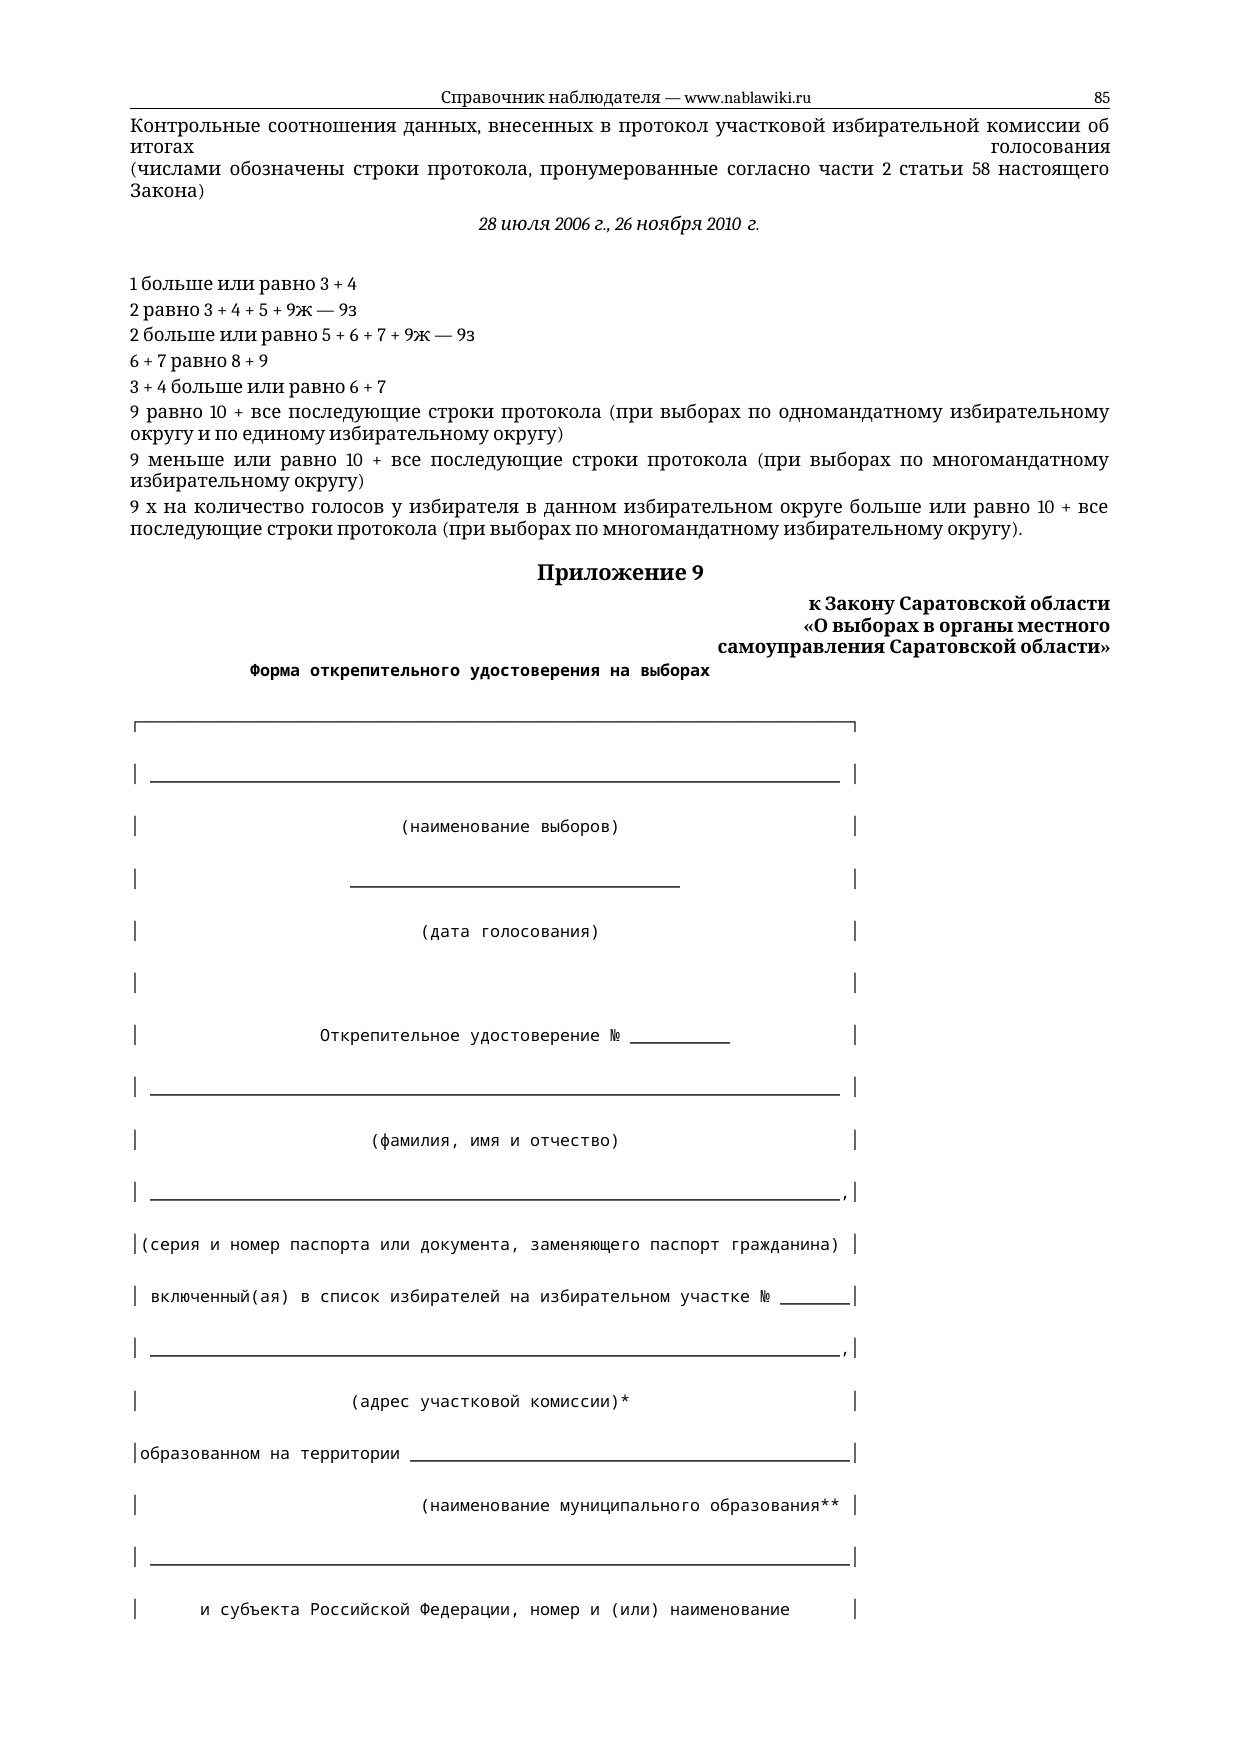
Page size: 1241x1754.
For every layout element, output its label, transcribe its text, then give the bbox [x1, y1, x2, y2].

text │ (наименование муниципального образования** │ [130, 1493, 1110, 1516]
text │(серия и номер паспорта или документа, заменяющего паспорт гражданина) │ [130, 1233, 1110, 1255]
text │ _____________________________________________________________________ │ [130, 763, 1110, 786]
text 1 больше или равно 3 + 4 [130, 273, 1110, 295]
text ┌───────────────────────────────────────────────────────────────────────┐ [130, 711, 1110, 733]
text │ _____________________________________________________________________ │ [130, 1076, 1110, 1099]
text │ и субъекта Российской Федерации, номер и (или) наименование │ [130, 1598, 1110, 1621]
text 28 июля 2006 г., 26 ноября 2010 г. [142, 212, 1098, 236]
text «О выборах в органы местного [130, 615, 1110, 637]
text 9 равно 10 + все последующие строки протокола (при выборах по одномандатному избирательному округу и по единому избирательному округу) [130, 402, 1110, 445]
text Форма открепительного удостоверения на выборах [130, 658, 1110, 681]
text │ включенный(ая) в список избирателей на избирательном участке № _______│ [130, 1285, 1110, 1307]
text │ _________________________________ │ [130, 867, 1110, 890]
text 6 + 7 равно 8 + 9 [130, 351, 1110, 372]
text к Закону Саратовской области [130, 594, 1110, 615]
text │ (фамилия, имя и отчество) │ [130, 1128, 1110, 1151]
text │ (адрес участковой комиссии)* │ [130, 1389, 1110, 1412]
text │ (дата голосования) │ [130, 919, 1110, 942]
text 2 равно 3 + 4 + 5 + 9ж — 9з [130, 299, 1110, 321]
text Контрольные соотношения данных, внесенных в протокол участковой избирательной комиссии об итогах голосования (числами обозначены строки протокола, пронумерованные согласно части 2 статьи 58 настоящего Закона) [130, 116, 1110, 202]
text │ │ [130, 972, 1110, 994]
text │ ______________________________________________________________________│ [130, 1546, 1110, 1568]
text 9 х на количество голосов у избирателя в данном избирательном округе больше или равно 10 + все последующие строки протокола (при выборах по многомандатному избирательному округу). [130, 497, 1110, 540]
text │ Открепительное удостоверение № __________ │ [130, 1024, 1110, 1047]
text 2 больше или равно 5 + 6 + 7 + 9ж — 9з [130, 325, 1110, 346]
text │ (наименование выборов) │ [130, 815, 1110, 838]
text │ _____________________________________________________________________,│ [130, 1180, 1110, 1203]
text │ _____________________________________________________________________,│ [130, 1337, 1110, 1360]
text │образованном на территории ____________________________________________│ [130, 1441, 1110, 1464]
text 9 меньше или равно 10 + все последующие строки протокола (при выборах по многомандатному избирательному округу) [130, 449, 1110, 492]
text самоуправления Саратовской области» [130, 637, 1110, 658]
subtitle Приложение 9 [130, 560, 1110, 586]
text 3 + 4 больше или равно 6 + 7 [130, 376, 1110, 398]
